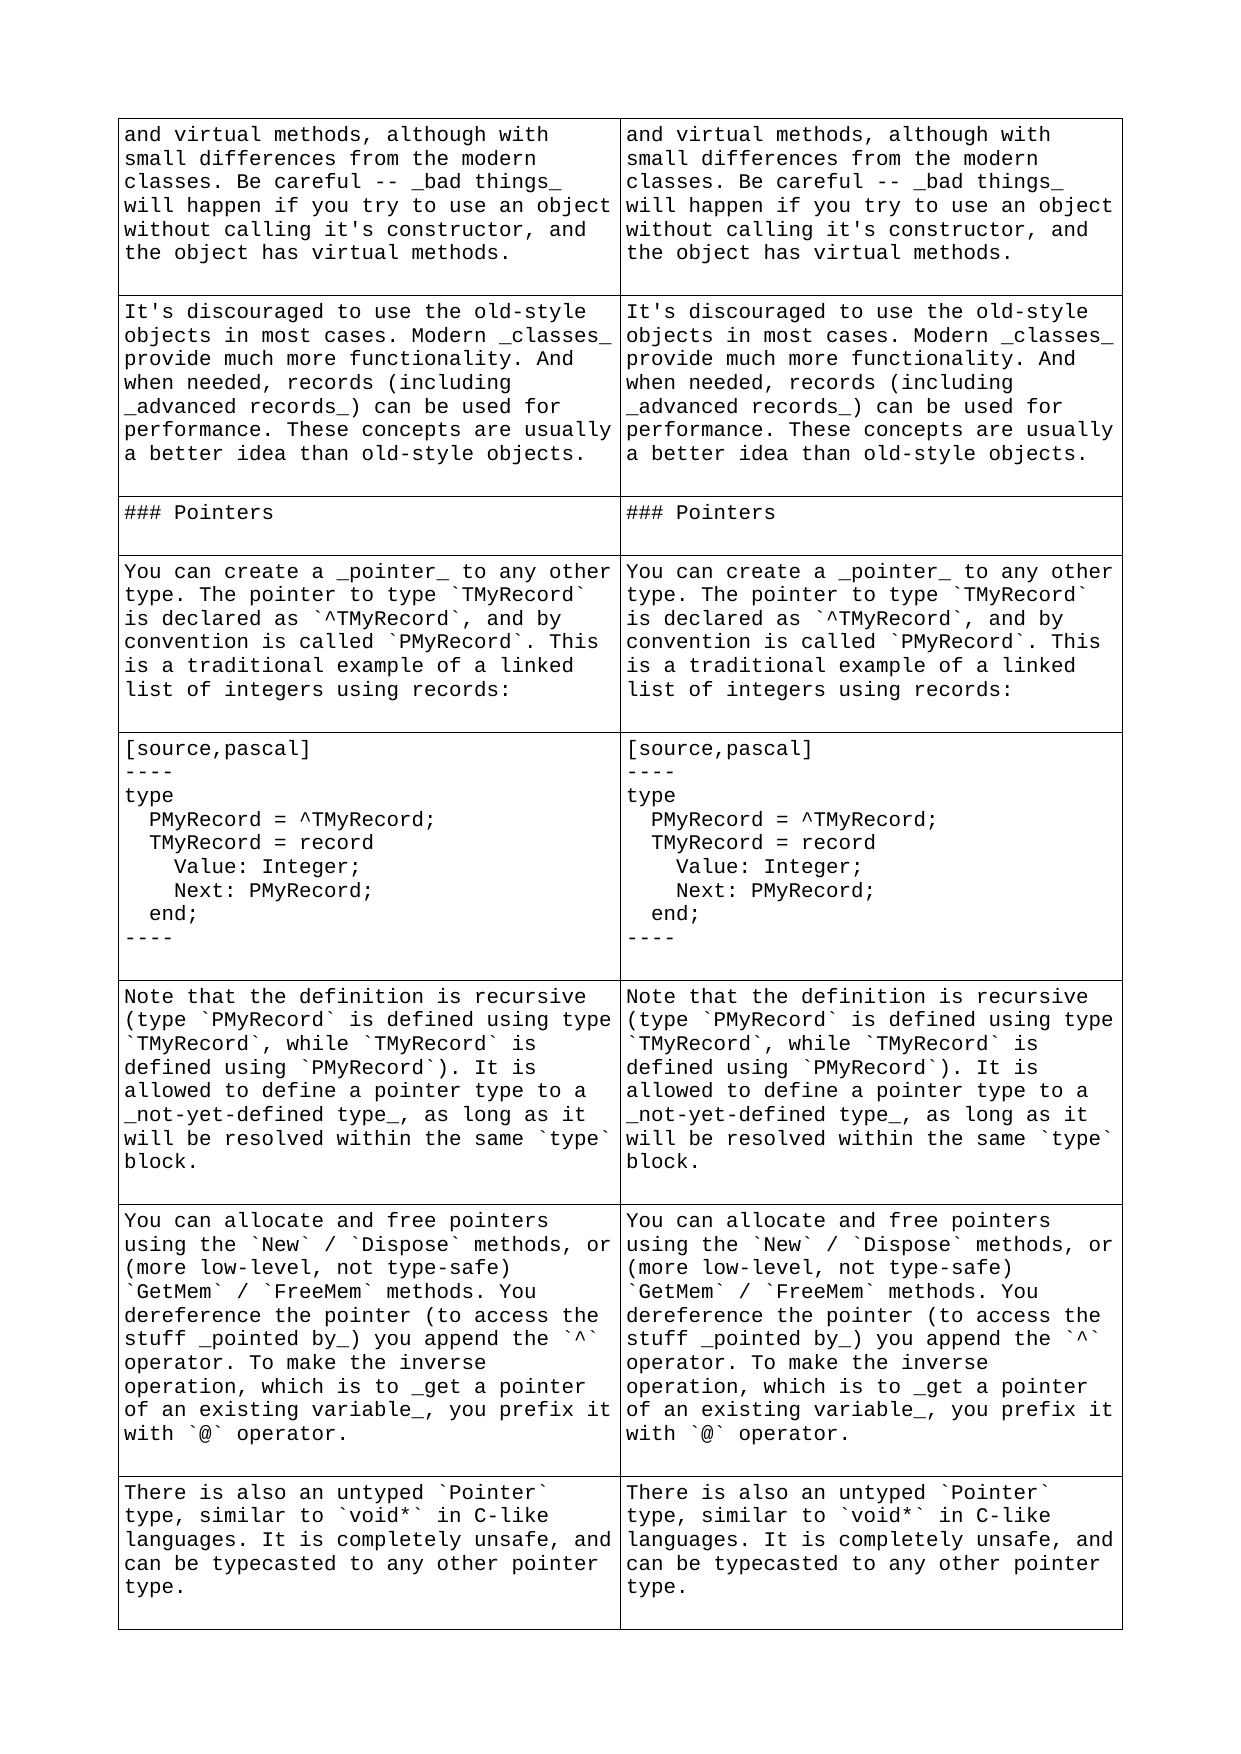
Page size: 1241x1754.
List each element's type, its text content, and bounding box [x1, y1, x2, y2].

table_cell You can create a _pointer_ to any other type. The pointer to type `TMyRecord` is declared as `^TMyRecord`, and by convention is called `PMyRecord`. This is a traditional example of a linked list of integers using records: [621, 556, 1122, 732]
table_cell and virtual methods, although with small differences from the modern classes. Be careful -- _bad things_ will happen if you try to use an object without calling it's constructor, and the object has virtual methods. [119, 119, 620, 295]
table_cell It's discouraged to use the old-style objects in most cases. Modern _classes_ provide much more functionality. And when needed, records (including _advanced records_) can be used for performance. These concepts are usually a better idea than old-style objects. [119, 296, 620, 496]
table_cell Note that the definition is recursive (type `PMyRecord` is defined using type `TMyRecord`, while `TMyRecord` is defined using `PMyRecord`). It is allowed to define a pointer type to a _not-yet-defined type_, as long as it will be resolved within the same `type` block. [119, 981, 620, 1204]
table_cell It's discouraged to use the old-style objects in most cases. Modern _classes_ provide much more functionality. And when needed, records (including _advanced records_) can be used for performance. These concepts are usually a better idea than old-style objects. [621, 296, 1122, 496]
table_cell ### Pointers [119, 497, 620, 555]
table_cell There is also an untyped `Pointer` type, similar to `void*` in C-like languages. It is completely unsafe, and can be typecasted to any other pointer type. [621, 1477, 1122, 1629]
table_cell [source,pascal] ---- type PMyRecord = ^TMyRecord; TMyRecord = record Value: Integer; Next: PMyRecord; end; ---- [621, 733, 1122, 980]
table_cell You can create a _pointer_ to any other type. The pointer to type `TMyRecord` is declared as `^TMyRecord`, and by convention is called `PMyRecord`. This is a traditional example of a linked list of integers using records: [119, 556, 620, 732]
table_cell and virtual methods, although with small differences from the modern classes. Be careful -- _bad things_ will happen if you try to use an object without calling it's constructor, and the object has virtual methods. [621, 119, 1122, 295]
table_cell [source,pascal] ---- type PMyRecord = ^TMyRecord; TMyRecord = record Value: Integer; Next: PMyRecord; end; ---- [119, 733, 620, 980]
table_cell There is also an untyped `Pointer` type, similar to `void*` in C-like languages. It is completely unsafe, and can be typecasted to any other pointer type. [119, 1477, 620, 1629]
table_cell ### Pointers [621, 497, 1122, 555]
table_cell You can allocate and free pointers using the `New` / `Dispose` methods, or (more low-level, not type-safe) `GetMem` / `FreeMem` methods. You dereference the pointer (to access the stuff _pointed by_) you append the `^` operator. To make the inverse operation, which is to _get a pointer of an existing variable_, you prefix it with `@` operator. [119, 1205, 620, 1476]
table_cell You can allocate and free pointers using the `New` / `Dispose` methods, or (more low-level, not type-safe) `GetMem` / `FreeMem` methods. You dereference the pointer (to access the stuff _pointed by_) you append the `^` operator. To make the inverse operation, which is to _get a pointer of an existing variable_, you prefix it with `@` operator. [621, 1205, 1122, 1476]
table_cell Note that the definition is recursive (type `PMyRecord` is defined using type `TMyRecord`, while `TMyRecord` is defined using `PMyRecord`). It is allowed to define a pointer type to a _not-yet-defined type_, as long as it will be resolved within the same `type` block. [621, 981, 1122, 1204]
